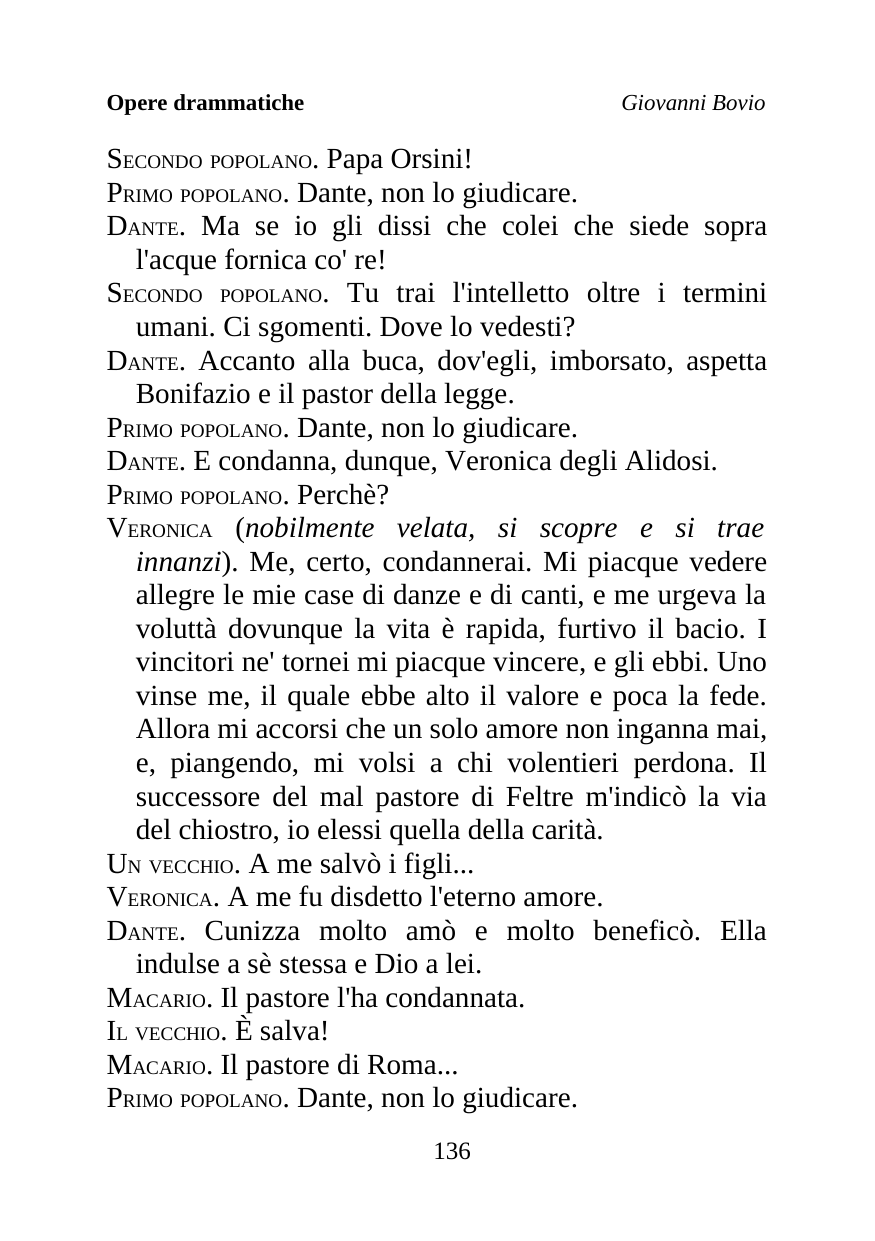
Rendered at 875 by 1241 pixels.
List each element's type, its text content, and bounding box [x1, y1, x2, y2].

text Dante. Accanto alla buca, dov'egli, imborsato, aspetta Bonifazio e il pastor della legge. [106, 343, 768, 410]
text Primo popolano. Perchè? [106, 477, 768, 510]
text Secondo popolano. Tu trai l'intelletto oltre i termini umani. Ci sgomenti. Dove lo vedesti? [106, 276, 768, 343]
text Veronica. A me fu disdetto l'eterno amore. [106, 879, 768, 913]
text Primo popolano. Dante, non lo giudicare. [106, 410, 768, 443]
text Il vecchio. È salva! [106, 1013, 768, 1047]
text Primo popolano. Dante, non lo giudicare. [106, 175, 768, 208]
text Macario. Il pastore l'ha condannata. [106, 980, 768, 1013]
text Primo popolano. Dante, non lo giudicare. [106, 1081, 768, 1114]
text Un vecchio. A me salvò i figli... [106, 846, 768, 879]
text Veronica (nobilmente velata, si scopre e si trae innanzi). Me, certo, condannerai. Mi piacque vedere allegre le mie case di danze e di canti, e me urgeva la voluttà dovunque la vita è rapida, furtivo il bacio. I vincitori ne' tornei mi piacque vincere, e gli ebbi. Uno vinse me, il quale ebbe alto il valore e poca la fede. Allora mi accorsi che un solo amore non inganna mai, e, piangendo, mi volsi a chi volentieri perdona. Il successore del mal pastore di Feltre m'indicò la via del chiostro, io elessi quella della carità. [106, 510, 768, 846]
text Secondo popolano. Papa Orsini! [106, 141, 768, 175]
text Dante. Ma se io gli dissi che colei che siede sopra l'acque fornica co' re! [106, 208, 768, 276]
text Dante. E condanna, dunque, Veronica degli Alidosi. [106, 443, 768, 477]
text Macario. Il pastore di Roma... [106, 1047, 768, 1081]
text Dante. Cunizza molto amò e molto beneficò. Ella indulse a sè stessa e Dio a lei. [106, 913, 768, 980]
